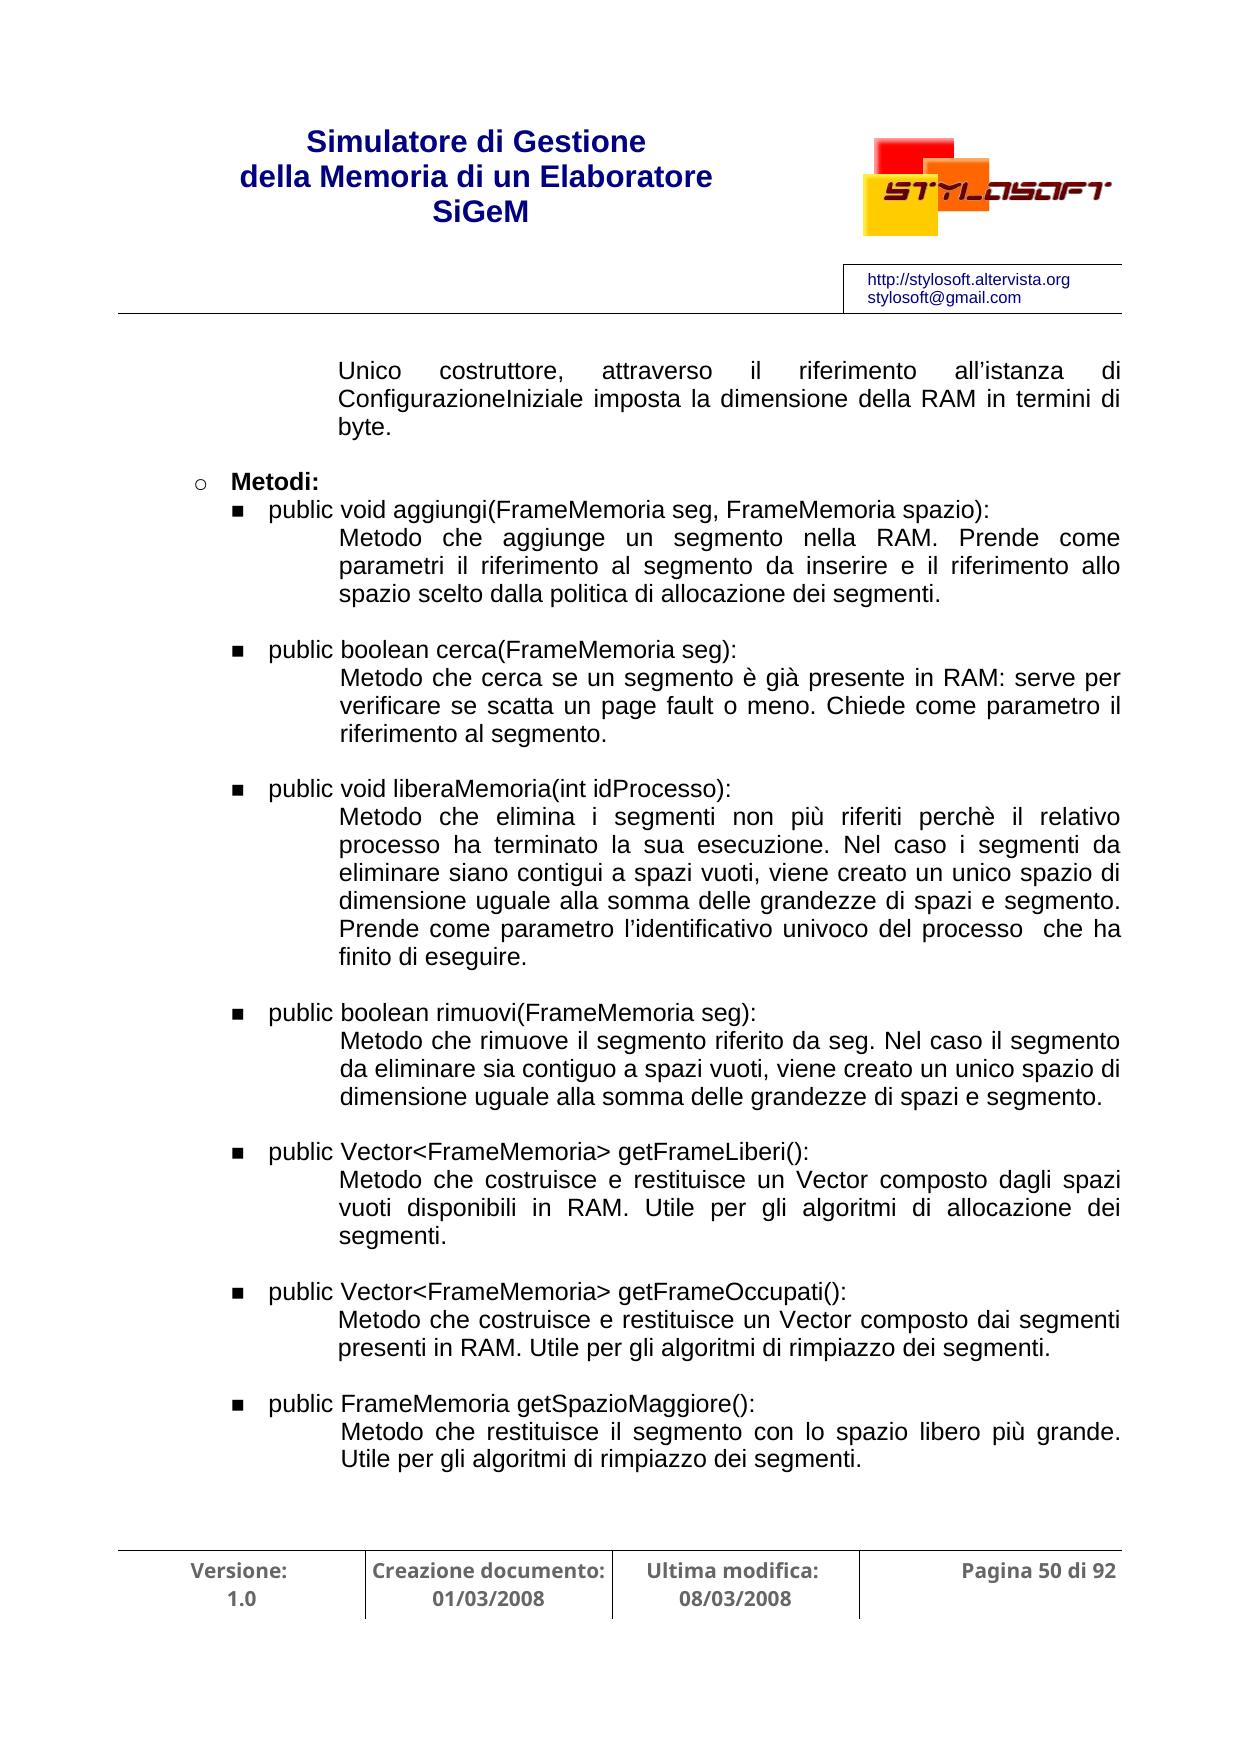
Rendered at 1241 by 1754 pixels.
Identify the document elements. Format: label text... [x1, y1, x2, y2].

text Metodo che rimuove il segmento riferito da seg. Nel caso il segmento da eliminare sia contiguo a spazi vuoti, viene creato un unico spazio di dimensione uguale alla somma delle grandezze di spazi e segmento. [339, 1027, 1122, 1110]
list public FrameMemoria getSpazioMaggiore(): [231, 1389, 1122, 1417]
list public boolean cerca(FrameMemoria seg): [231, 636, 1122, 664]
text Metodo che cerca se un segmento è già presente in RAM: serve per verificare se scatta un page fault o meno. Chiede come parametro il riferimento al segmento. [339, 664, 1122, 747]
picture [848, 123, 1117, 247]
text Metodo che costruisce e restituisce un Vector composto dai segmenti presenti in RAM. Utile per gli algoritmi di rimpiazzo dei segmenti. [338, 1306, 1122, 1362]
text Metodo che restituisce il segmento con lo spazio libero più grande. Utile per gli algoritmi di rimpiazzo dei segmenti. [340, 1417, 1122, 1473]
list public boolean rimuovi(FrameMemoria seg): [231, 999, 1122, 1027]
list public Vector<FrameMemoria> getFrameLiberi(): [231, 1138, 1122, 1166]
list public void liberaMemoria(int idProcesso): [231, 775, 1122, 803]
text Metodo che aggiunge un segmento nella RAM. Prende come parametri il riferimento al segmento da inserire e il riferimento allo spazio scelto dalla politica di allocazione dei segmenti. [339, 524, 1122, 608]
text Metodo che costruisce e restituisce un Vector composto dagli spazi vuoti disponibili in RAM. Utile per gli algoritmi di allocazione dei segmenti. [339, 1166, 1122, 1250]
text Metodo che elimina i segmenti non più riferiti perchè il relativo processo ha terminato la sua esecuzione. Nel caso i segmenti da eliminare siano contigui a spazi vuoti, viene creato un unico spazio di dimensione uguale alla somma delle grandezze di spazi e segmento. Prende come parametro l’identificativo univoco del processo che ha finito di eseguire. [339, 803, 1122, 971]
list public Vector<FrameMemoria> getFrameOccupati(): [231, 1278, 1122, 1306]
text Unico costruttore, attraverso il riferimento all’istanza di ConfigurazioneIniziale imposta la dimensione della RAM in termini di byte. [338, 357, 1122, 440]
list Metodi: [193, 468, 1122, 496]
list public void aggiungi(FrameMemoria seg, FrameMemoria spazio): [231, 496, 1122, 524]
